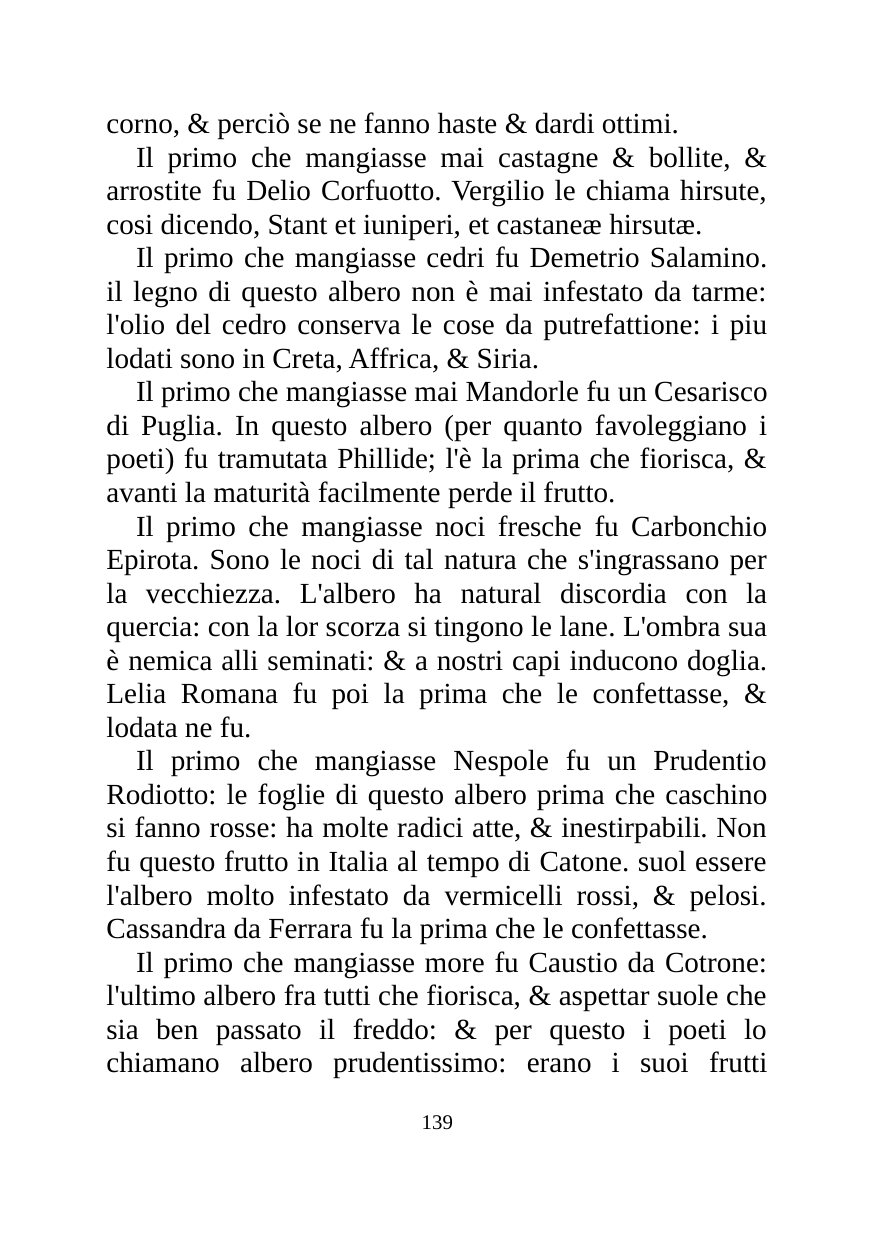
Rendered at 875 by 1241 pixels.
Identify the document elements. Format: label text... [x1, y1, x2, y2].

text Il primo che mangiasse more fu Caustio da Cotrone: l'ultimo albero fra tutti che fiorisca, & aspettar suole che sia ben passato il freddo: & per questo i poeti lo chiamano albero prudentissimo: erano i suoi frutti [106, 945, 768, 1079]
text Il primo che mangiasse noci fresche fu Carbonchio Epirota. Sono le noci di tal natura che s'ingrassano per la vecchiezza. L'albero ha natural discordia con la quercia: con la lor scorza si tingono le lane. L'ombra sua è nemica alli seminati: & a nostri capi inducono doglia. Lelia Romana fu poi la prima che le confettasse, & lodata ne fu. [106, 509, 768, 743]
text Il primo che mangiasse mai castagne & bollite, & arrostite fu Delio Corfuotto. Vergilio le chiama hirsute, cosi dicendo, Stant et iuniperi, et castaneæ hirsutæ. [106, 140, 768, 240]
text corno, & perciò se ne fanno haste & dardi ottimi. [106, 106, 768, 140]
text Il primo che mangiasse Nespole fu un Prudentio Rodiotto: le foglie di questo albero prima che caschino si fanno rosse: ha molte radici atte, & inestirpabili. Non fu questo frutto in Italia al tempo di Catone. suol essere l'albero molto infestato da vermicelli rossi, & pelosi. Cassandra da Ferrara fu la prima che le confettasse. [106, 743, 768, 945]
text Il primo che mangiasse mai Mandorle fu un Cesarisco di Puglia. In questo albero (per quanto favoleggiano i poeti) fu tramutata Phillide; l'è la prima che fiorisca, & avanti la maturità facilmente perde il frutto. [106, 374, 768, 509]
text Il primo che mangiasse cedri fu Demetrio Salamino. il legno di questo albero non è mai infestato da tarme: l'olio del cedro conserva le cose da putrefattione: i piu lodati sono in Creta, Affrica, & Siria. [106, 240, 768, 374]
